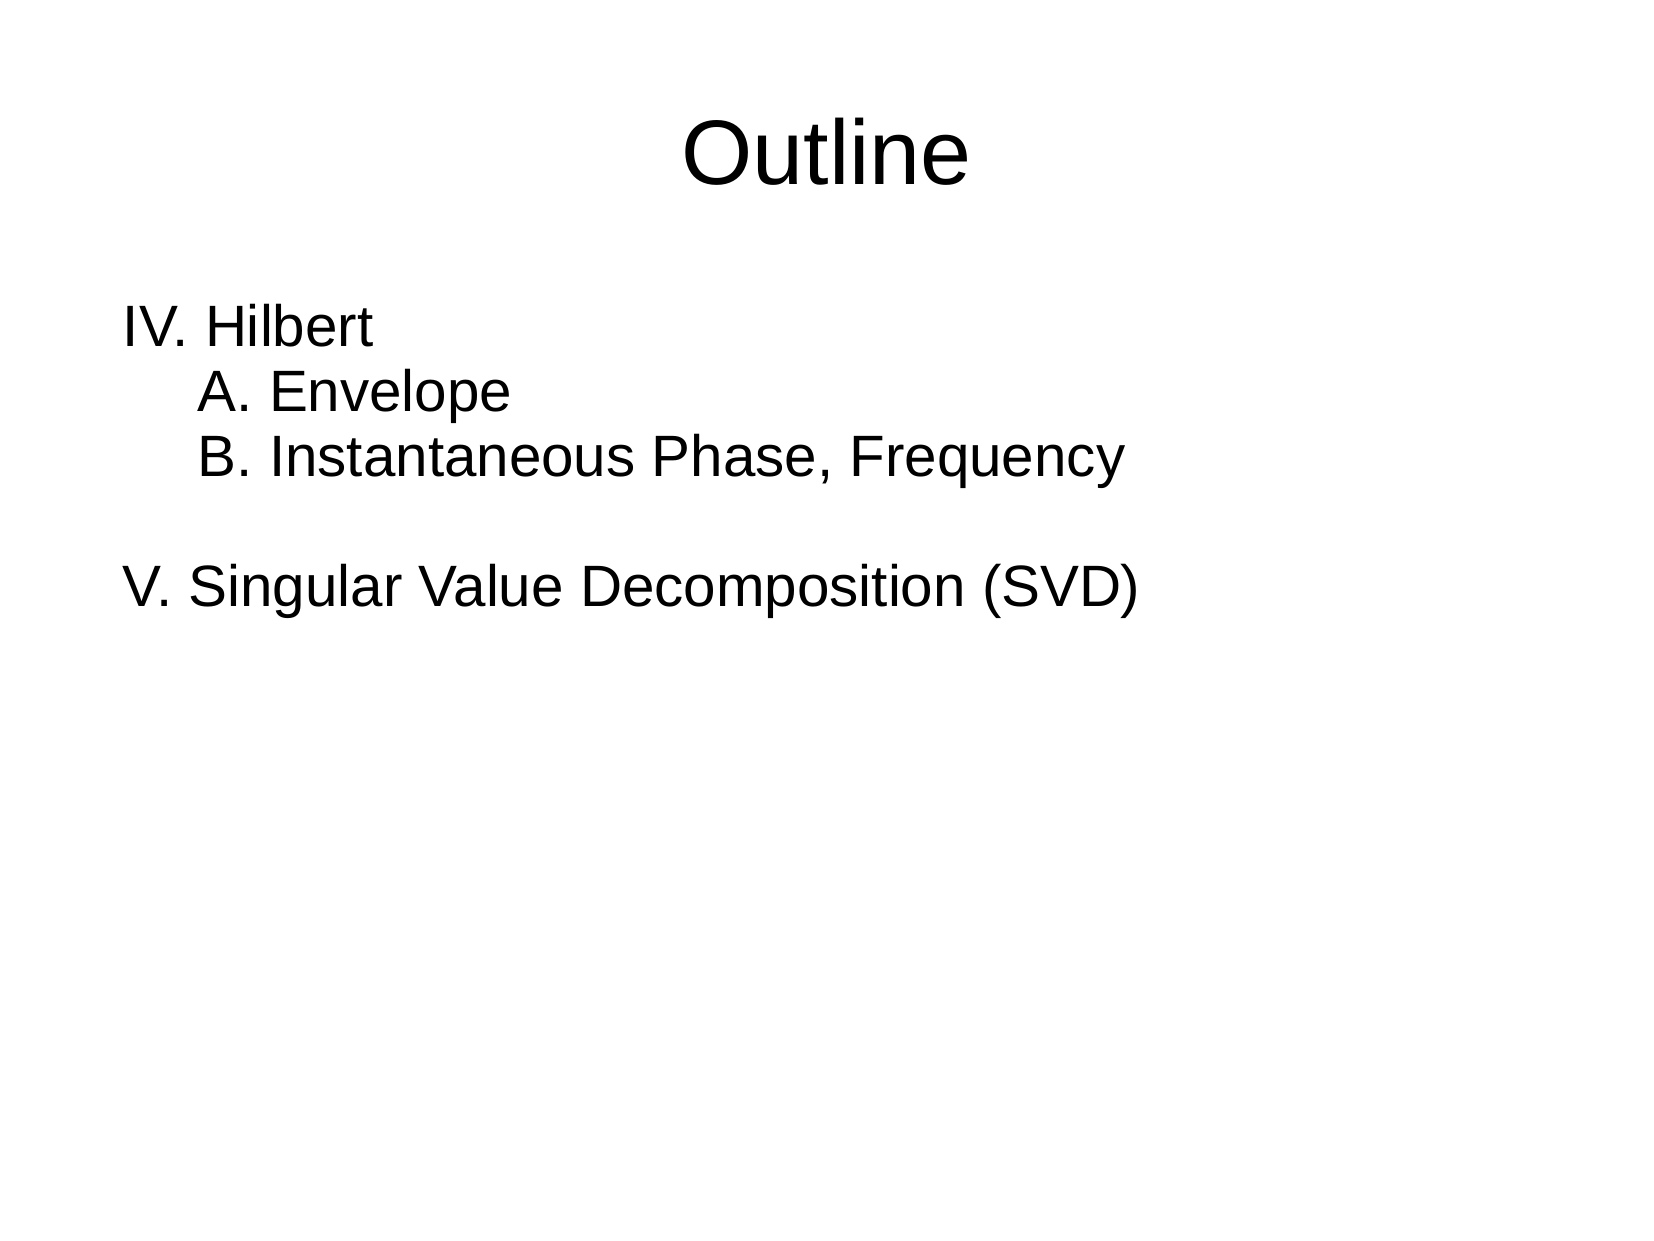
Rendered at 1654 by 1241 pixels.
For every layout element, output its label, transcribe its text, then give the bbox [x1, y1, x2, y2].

text_box IV. Hilbert A. Envelope B. Instantaneous Phase, Frequency V. Singular Value Decomposition (SVD) [108, 286, 1549, 759]
title Outline [82, 49, 1571, 257]
